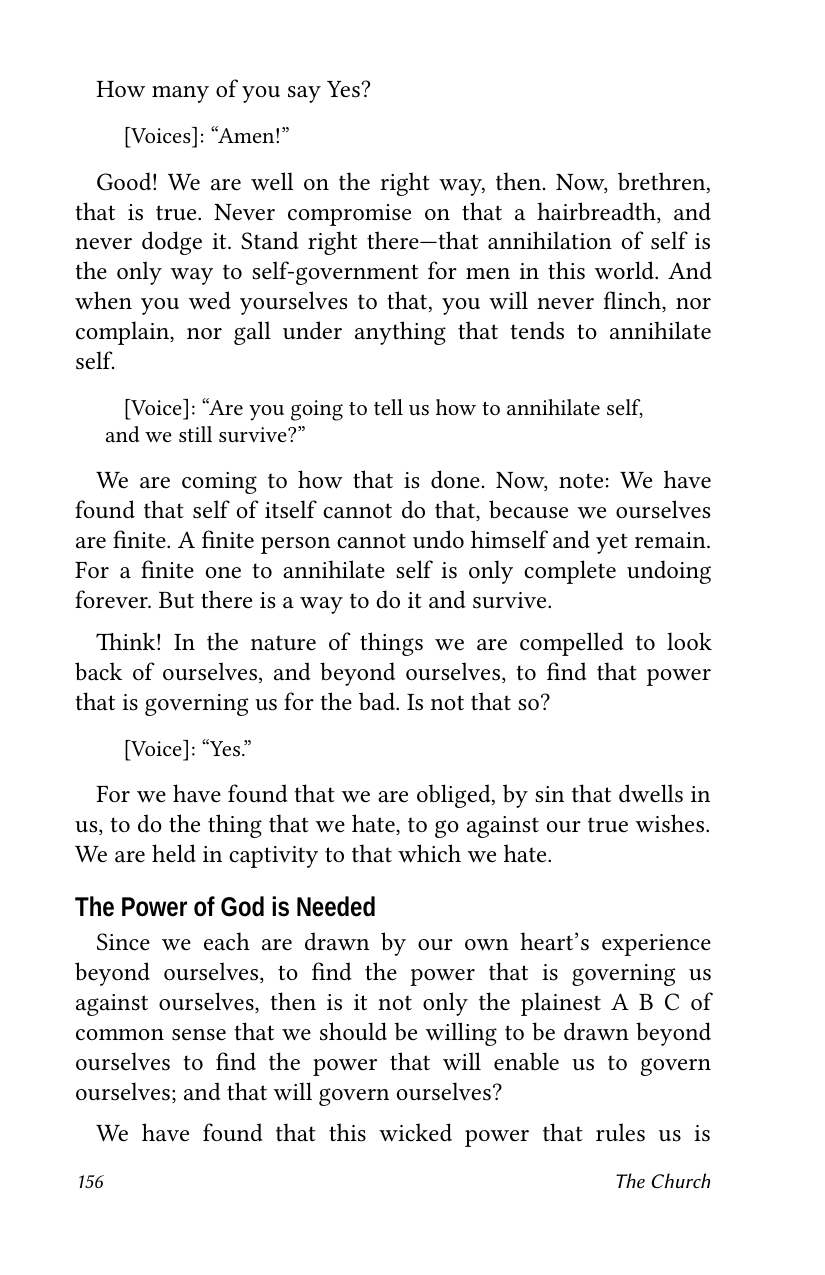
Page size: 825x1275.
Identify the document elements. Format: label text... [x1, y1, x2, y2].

text Since we each are drawn by our own heart’s experience beyond ourselves, to find the power that is governing us against ourselves, then is it not only the plainest A B C of common sense that we should be willing to be drawn beyond ourselves to find the power that will enable us to govern ourselves; and that will govern ourselves? [75, 928, 712, 1106]
text We have found that this wicked power that rules us is [75, 1119, 712, 1148]
text [Voice]: “Yes.” [105, 736, 682, 762]
text [Voices]: “Amen!” [105, 123, 682, 149]
text Good! We are well on the right way, then. Now, brethren, that is true. Never compromise on that a hairbreadth, and never dodge it. Stand right there—that annihilation of self is the only way to self-government for men in this world. And when you wed yourselves to that, you will never flinch, nor complain, nor gall under anything that tends to annihilate self. [75, 168, 712, 376]
text For we have found that we are obliged, by sin that dwells in us, to do the thing that we hate, to go against our true wishes. We are held in captivity to that which we hate. [75, 780, 712, 868]
text We are coming to how that is done. Now, note: We have found that self of itself cannot do that, because we ourselves are finite. A finite person cannot undo himself and yet remain. For a finite one to annihilate self is only complete undoing forever. But there is a way to do it and survive. [75, 466, 712, 614]
text How many of you say Yes? [75, 75, 712, 103]
subtitle The Power of God is Needed [75, 891, 712, 922]
text Think! In the nature of things we are compelled to look back of ourselves, and beyond ourselves, to find that power that is governing us for the bad. Is not that so? [75, 628, 712, 716]
text [Voice]: “Are you going to tell us how to annihilate self, and we still survive?” [105, 395, 682, 448]
